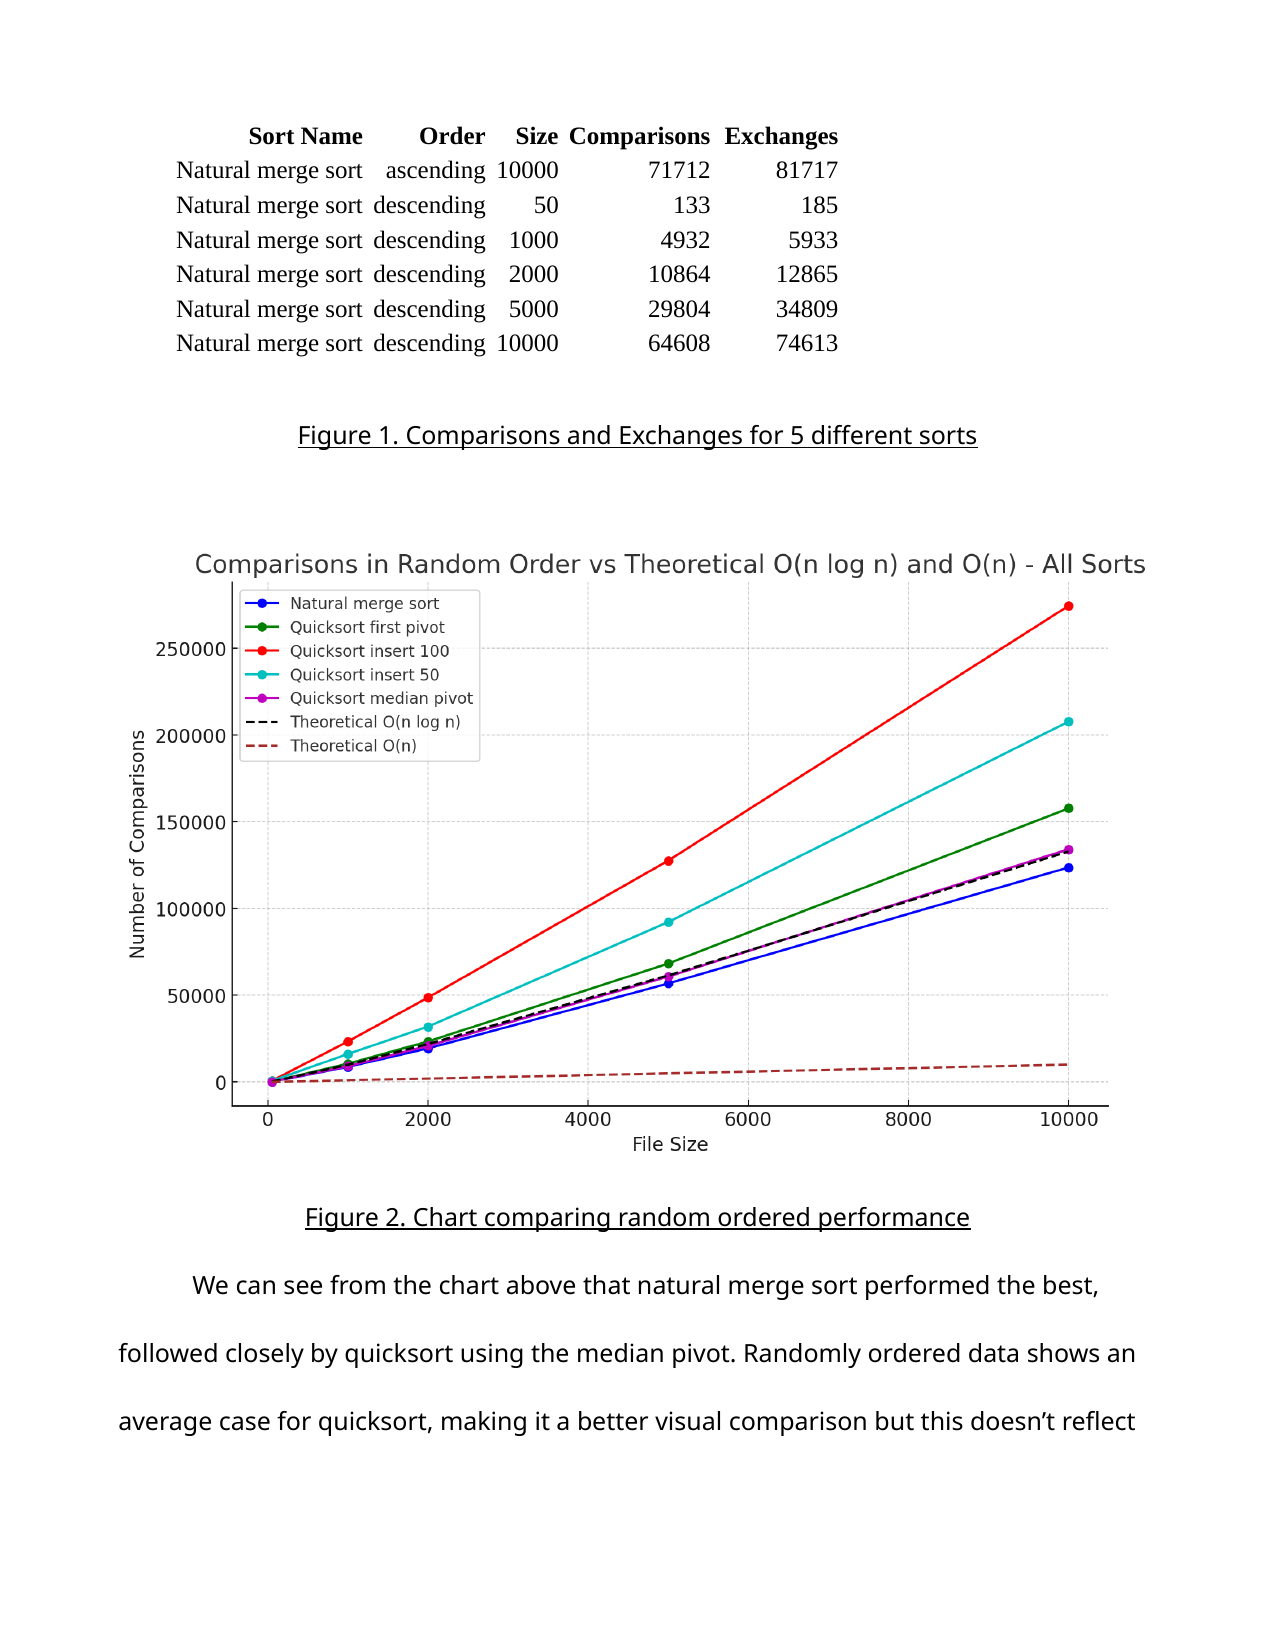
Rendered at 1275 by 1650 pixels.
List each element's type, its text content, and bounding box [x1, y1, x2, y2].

table_cell ascending [366, 153, 488, 187]
table_cell Natural merge sort [118, 291, 366, 326]
table_cell 1000 [489, 222, 561, 256]
table_cell 12865 [713, 256, 841, 291]
table_cell 4932 [561, 222, 713, 256]
table_cell 185 [713, 187, 841, 222]
table_cell 74613 [713, 326, 841, 360]
table_cell 34809 [713, 291, 841, 326]
table_cell Natural merge sort [118, 256, 366, 291]
text Figure 2. Chart comparing random ordered performance [118, 1166, 1157, 1233]
table_cell 64608 [561, 326, 713, 360]
table_cell Natural merge sort [118, 153, 366, 187]
table_cell 71712 [561, 153, 713, 187]
table_cell descending [366, 187, 488, 222]
table_cell Natural merge sort [118, 326, 366, 360]
table_cell 50 [489, 187, 561, 222]
text Figure 1. Comparisons and Exchanges for 5 different sorts [118, 418, 1157, 452]
table_cell descending [366, 326, 488, 360]
table_cell Natural merge sort [118, 187, 366, 222]
table_cell 5000 [489, 291, 561, 326]
table_header Comparisons [561, 118, 713, 153]
table_cell 10864 [561, 256, 713, 291]
table_cell 133 [561, 187, 713, 222]
table_cell 10000 [489, 326, 561, 360]
table_header Size [489, 118, 561, 153]
table_header Order [366, 118, 488, 153]
table_cell descending [366, 222, 488, 256]
text We can see from the chart above that natural merge sort performed the best, followed closely by quicksort using the median pivot. Randomly ordered data shows an average case for quicksort, making it a better visual comparison but this doesn’t reflect [118, 1267, 1157, 1438]
table_cell 81717 [713, 153, 841, 187]
table_cell descending [366, 291, 488, 326]
table_cell Natural merge sort [118, 222, 366, 256]
table_cell 10000 [489, 153, 561, 187]
table_cell 5933 [713, 222, 841, 256]
table_cell 29804 [561, 291, 713, 326]
table_header Exchanges [713, 118, 841, 153]
table_cell 2000 [489, 256, 561, 291]
picture [118, 542, 1157, 1166]
table_cell descending [366, 256, 488, 291]
table_header Sort Name [118, 118, 366, 153]
